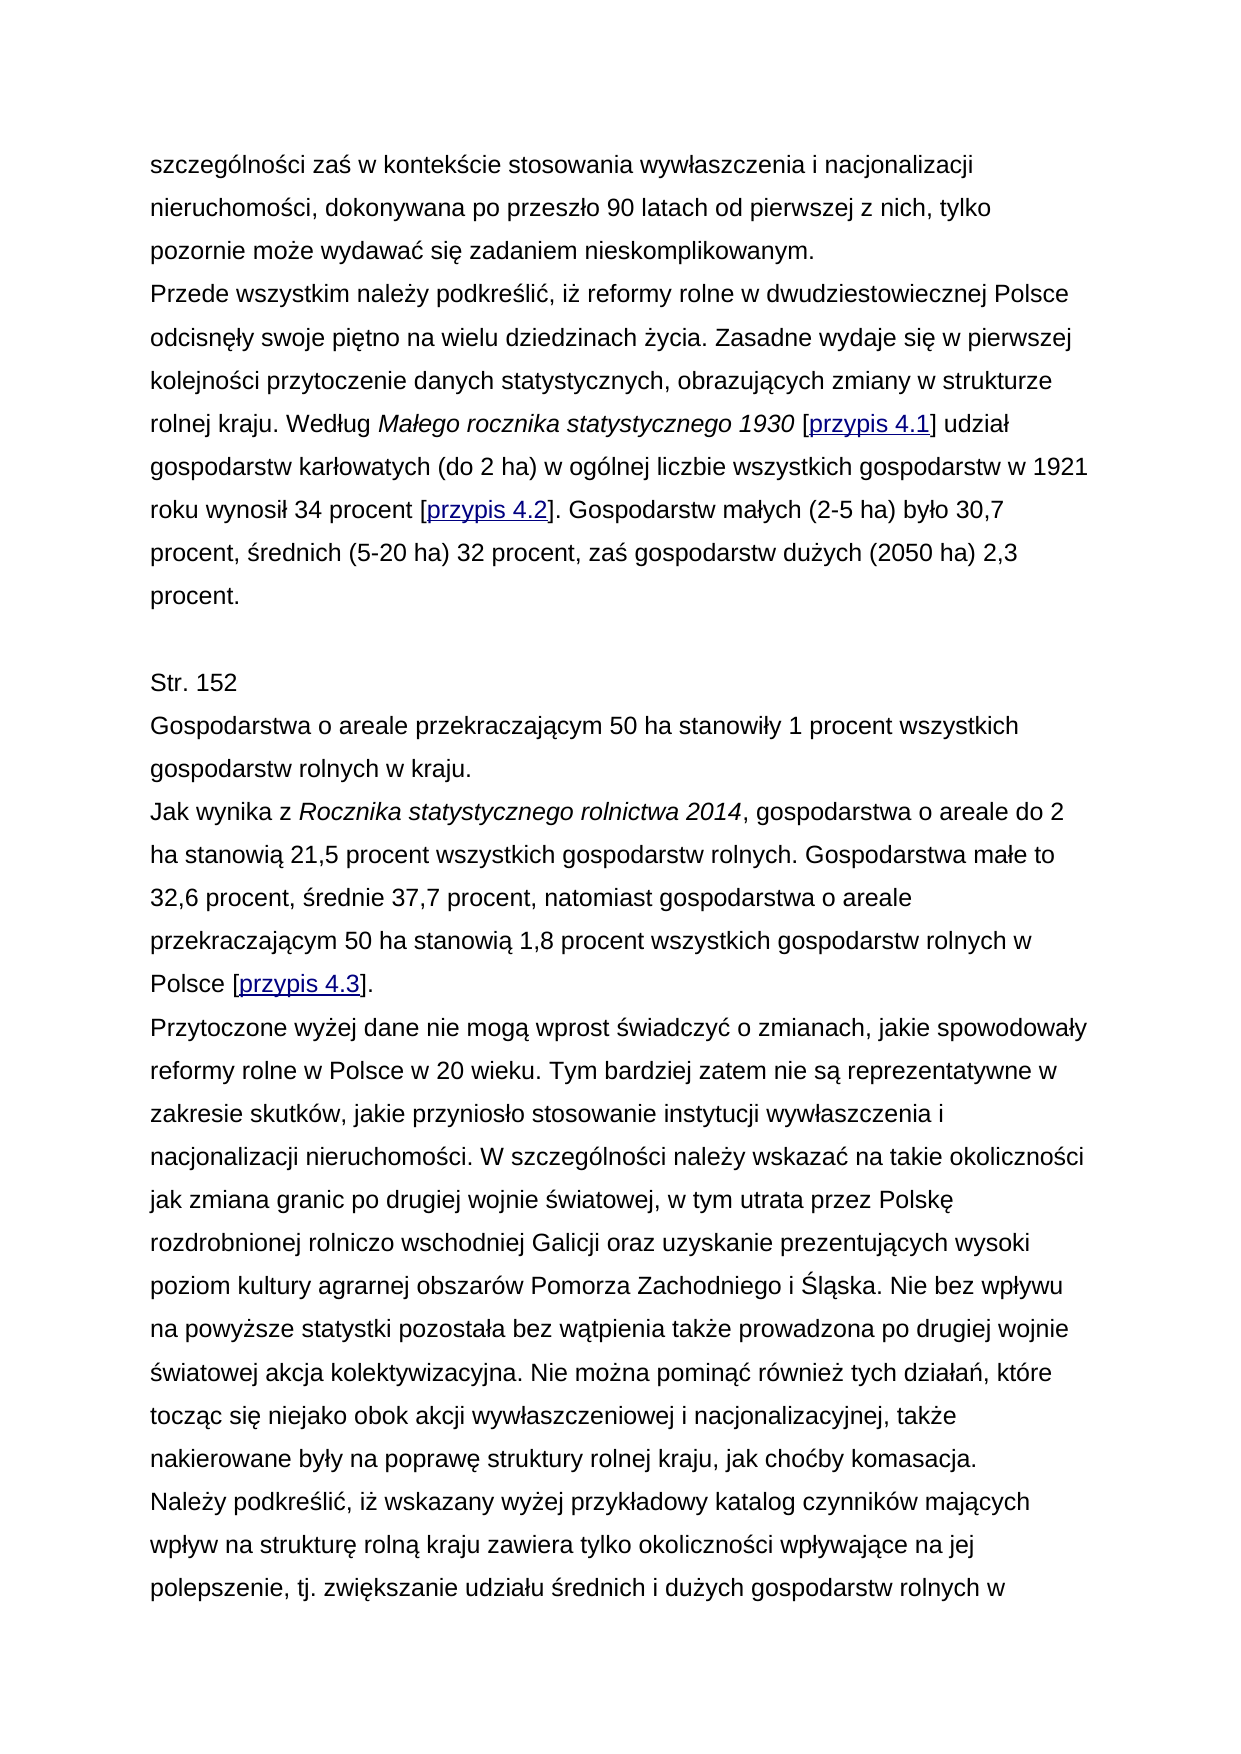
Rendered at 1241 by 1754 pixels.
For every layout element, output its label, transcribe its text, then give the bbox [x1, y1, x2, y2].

text Przede wszystkim należy podkreślić, iż reformy rolne w dwudziestowiecznej Polsce odcisnęły swoje piętno na wielu dziedzinach życia. Zasadne wydaje się w pierwszej kolejności przytoczenie danych statystycznych, obrazujących zmiany w strukturze rolnej kraju. Według Małego rocznika statystycznego 1930 [przypis 4.1] udział gospodarstw karłowatych (do 2 ha) w ogólnej liczbie wszystkich gospodarstw w 1921 roku wynosił 34 procent [przypis 4.2]. Gospodarstw małych (2-5 ha) było 30,7 procent, średnich (5-20 ha) 32 procent, zaś gospodarstw dużych (2050 ha) 2,3 procent. [150, 279, 1090, 610]
text Gospodarstwa o areale przekraczającym 50 ha stanowiły 1 procent wszystkich gospodarstw rolnych w kraju. [150, 711, 1090, 782]
text Jak wynika z Rocznika statystycznego rolnictwa 2014, gospodarstwa o areale do 2 ha stanowią 21,5 procent wszystkich gospodarstw rolnych. Gospodarstwa małe to 32,6 procent, średnie 37,7 procent, natomiast gospodarstwa o areale przekraczającym 50 ha stanowią 1,8 procent wszystkich gospodarstw rolnych w Polsce [przypis 4.3]. [150, 797, 1090, 998]
text szczególności zaś w kontekście stosowania wywłaszczenia i nacjonalizacji nieruchomości, dokonywana po przeszło 90 latach od pierwszej z nich, tylko pozornie może wydawać się zadaniem nieskomplikowanym. [150, 150, 1090, 265]
text Należy podkreślić, iż wskazany wyżej przykładowy katalog czynników mających wpływ na strukturę rolną kraju zawiera tylko okoliczności wpływające na jej polepszenie, tj. zwiększanie udziału średnich i dużych gospodarstw rolnych w [150, 1487, 1090, 1602]
text Przytoczone wyżej dane nie mogą wprost świadczyć o zmianach, jakie spowodowały reformy rolne w Polsce w 20 wieku. Tym bardziej zatem nie są reprezentatywne w zakresie skutków, jakie przyniosło stosowanie instytucji wywłaszczenia i nacjonalizacji nieruchomości. W szczególności należy wskazać na takie okoliczności jak zmiana granic po drugiej wojnie światowej, w tym utrata przez Polskę rozdrobnionej rolniczo wschodniej Galicji oraz uzyskanie prezentujących wysoki poziom kultury agrarnej obszarów Pomorza Zachodniego i Śląska. Nie bez wpływu na powyższe statystki pozostała bez wątpienia także prowadzona po drugiej wojnie światowej akcja kolektywizacyjna. Nie można pominąć również tych działań, które tocząc się niejako obok akcji wywłaszczeniowej i nacjonalizacyjnej, także nakierowane były na poprawę struktury rolnej kraju, jak choćby komasacja. [150, 1012, 1090, 1472]
text Str. 152 [150, 667, 1090, 696]
